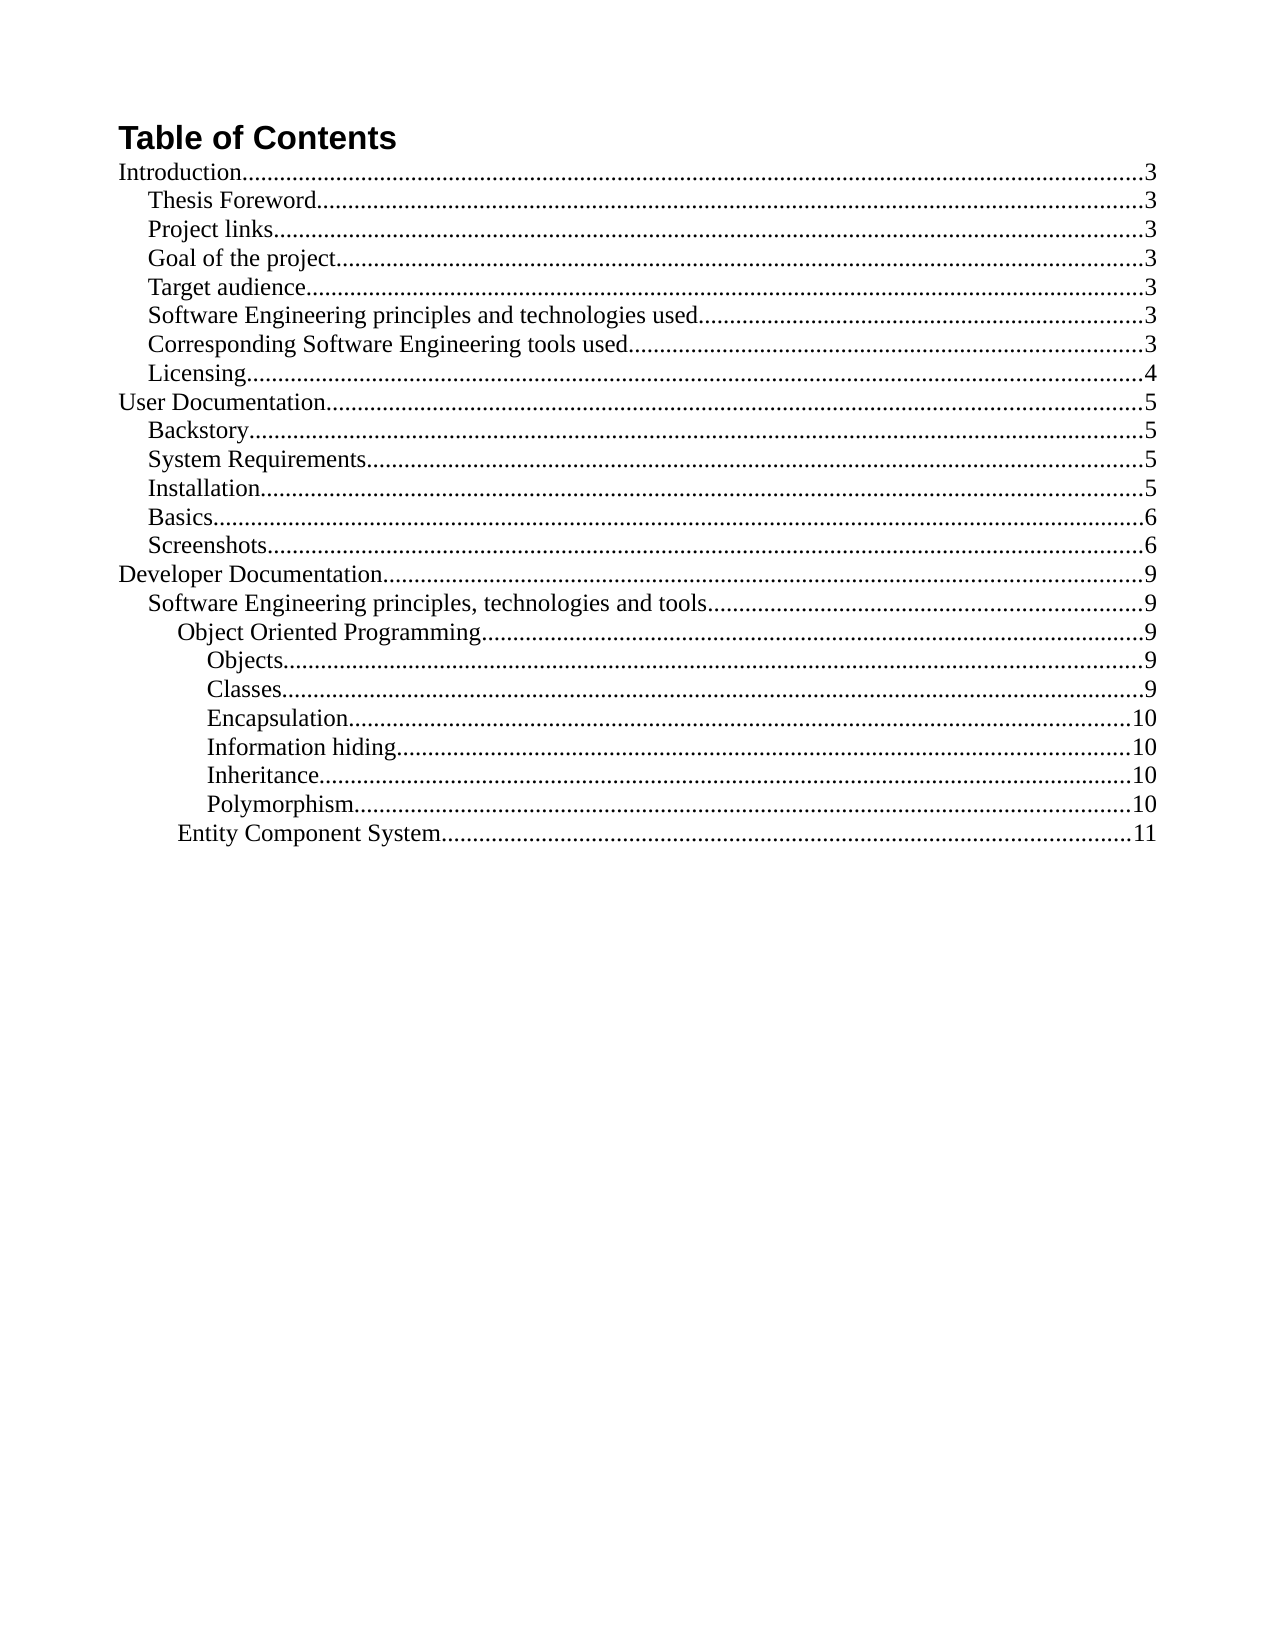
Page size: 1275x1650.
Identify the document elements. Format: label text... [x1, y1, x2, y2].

text Entity Component System 11 [177, 818, 1157, 847]
text Licensing 4 [148, 358, 1157, 387]
text Target audience 3 [148, 272, 1157, 300]
text Thesis Foreword 3 [148, 185, 1157, 214]
text Installation 5 [148, 473, 1157, 502]
text System Requirements 5 [148, 444, 1157, 473]
text Goal of the project 3 [148, 243, 1157, 272]
text Introduction 3 [118, 157, 1157, 185]
text Objects 9 [207, 645, 1157, 674]
text Information hiding 10 [207, 732, 1157, 760]
text User Documentation 5 [118, 387, 1157, 415]
text Encapsulation 10 [207, 703, 1157, 732]
text Backstory 5 [148, 415, 1157, 444]
subtitle Table of Contents [118, 118, 1157, 157]
text Screenshots 6 [148, 530, 1157, 559]
text Object Oriented Programming 9 [177, 617, 1157, 645]
text Software Engineering principles, technologies and tools 9 [148, 588, 1157, 617]
text Basics 6 [148, 502, 1157, 530]
text Project links 3 [148, 214, 1157, 243]
text Polymorphism 10 [207, 789, 1157, 818]
text Inheritance 10 [207, 760, 1157, 789]
text Developer Documentation 9 [118, 559, 1157, 588]
text Classes 9 [207, 674, 1157, 703]
text Software Engineering principles and technologies used 3 [148, 300, 1157, 329]
text Corresponding Software Engineering tools used 3 [148, 329, 1157, 358]
